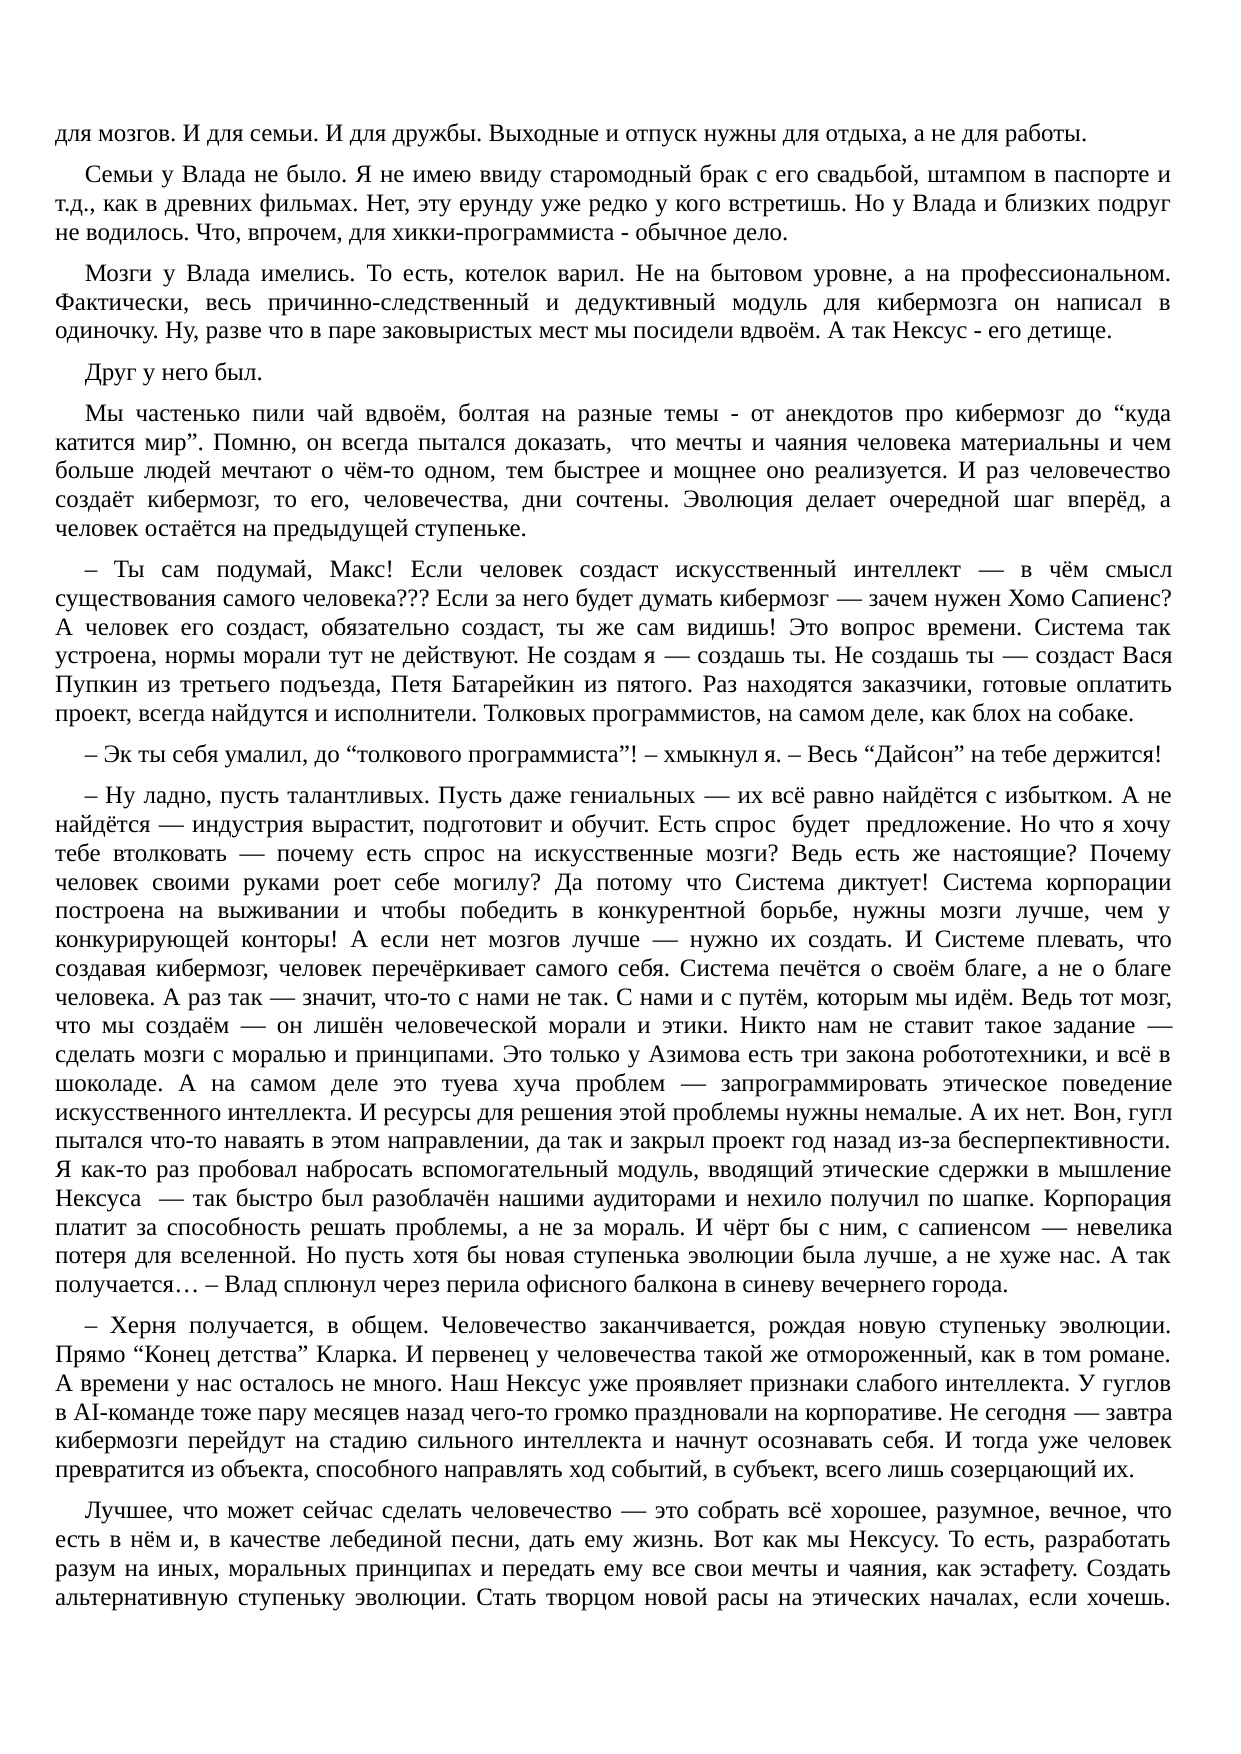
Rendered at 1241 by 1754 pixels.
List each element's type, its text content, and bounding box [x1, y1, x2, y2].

text для мозгов. И для семьи. И для дружбы. Выходные и отпуск нужны для отдыха, а не для работы. [55, 118, 1172, 147]
text – Херня получается, в общем. Человечество заканчивается, рождая новую ступеньку эволюции. Прямо “Конец детства” Кларка. И первенец у человечества такой же отмороженный, как в том романе. А времени у нас осталось не много. Наш Нексус уже проявляет признаки слабого интеллекта. У гуглов в AI-команде тоже пару месяцев назад чего-то громко праздновали на корпоративе. Не сегодня — завтра кибермозги перейдут на стадию сильного интеллекта и начнут осознавать себя. И тогда уже человек превратится из объекта, способного направлять ход событий, в субъект, всего лишь созерцающий их. [55, 1311, 1172, 1483]
text Лучшее, что может сейчас сделать человечество — это собрать всё хорошее, разумное, вечное, что есть в нём и, в качестве лебединой песни, дать ему жизнь. Вот как мы Нексусу. То есть, разработать разум на иных, моральных принципах и передать ему все свои мечты и чаяния, как эстафету. Создать альтернативную ступеньку эволюции. Стать творцом новой расы на этических началах, если хочешь. [55, 1496, 1172, 1611]
text – Ну ладно, пусть талантливых. Пусть даже гениальных — их всё равно найдётся с избытком. А не найдётся — индустрия вырастит, подготовит и обучит. Есть спрос будет предложение. Но что я хочу тебе втолковать — почему есть спрос на искусственные мозги? Ведь есть же настоящие? Почему человек своими руками роет себе могилу? Да потому что Система диктует! Система корпорации построена на выживании и чтобы победить в конкурентной борьбе, нужны мозги лучше, чем у конкурирующей конторы! А если нет мозгов лучше — нужно их создать. И Системе плевать, что создавая кибермозг, человек перечёркивает самого себя. Система печётся о своём благе, а не о благе человека. А раз так — значит, что-то с нами не так. С нами и с путём, которым мы идём. Ведь тот мозг, что мы создаём — он лишён человеческой морали и этики. Никто нам не ставит такое задание — сделать мозги с моралью и принципами. Это только у Азимова есть три закона робототехники, и всё в шоколаде. А на самом деле это туева хуча проблем — запрограммировать этическое поведение искусственного интеллекта. И ресурсы для решения этой проблемы нужны немалые. А их нет. Вон, гугл пытался что-то наваять в этом направлении, да так и закрыл проект год назад из-за бесперпективности. Я как-то раз пробовал набросать вспомогательный модуль, вводящий этические сдержки в мышление Нексуса — так быстро был разоблачён нашими аудиторами и нехило получил по шапке. Корпорация платит за способность решать проблемы, а не за мораль. И чёрт бы с ним, с сапиенсом — невелика потеря для вселенной. Но пусть хотя бы новая ступенька эволюции была лучше, а не хуже нас. А так получается… – Влад сплюнул через перила офисного балкона в синеву вечернего города. [55, 781, 1172, 1298]
text Мозги у Влада имелись. То есть, котелок варил. Не на бытовом уровне, а на профессиональном. Фактически, весь причинно-следственный и дедуктивный модуль для кибермозга он написал в одиночку. Ну, разве что в паре заковыристых мест мы посидели вдвоём. А так Нексус - его детище. [55, 258, 1172, 344]
text Мы частенько пили чай вдвоём, болтая на разные темы - от анекдотов про кибермозг до “куда катится мир”. Помню, он всегда пытался доказать, что мечты и чаяния человека материальны и чем больше людей мечтают о чём-то одном, тем быстрее и мощнее оно реализуется. И раз человечество создаёт кибермозг, то его, человечества, дни сочтены. Эволюция делает очередной шаг вперёд, а человек остаётся на предыдущей ступеньке. [55, 398, 1172, 542]
text – Эк ты себя умалил, до “толкового программиста”! – хмыкнул я. – Весь “Дайсон” на тебе держится! [55, 739, 1172, 768]
text Семьи у Влада не было. Я не имею ввиду старомодный брак с его свадьбой, штампом в паспорте и т.д., как в древних фильмах. Нет, эту ерунду уже редко у кого встретишь. Но у Влада и близких подруг не водилось. Что, впрочем, для хикки-программиста - обычное дело. [55, 159, 1172, 246]
text Друг у него был. [55, 357, 1172, 386]
text – Ты сам подумай, Макс! Если человек создаст искусственный интеллект — в чём смысл существования самого человека??? Если за него будет думать кибермозг — зачем нужен Хомо Сапиенс? А человек его создаст, обязательно создаст, ты же сам видишь! Это вопрос времени. Система так устроена, нормы морали тут не действуют. Не создам я — создашь ты. Не создашь ты — создаст Вася Пупкин из третьего подъезда, Петя Батарейкин из пятого. Раз находятся заказчики, готовые оплатить проект, всегда найдутся и исполнители. Толковых программистов, на самом деле, как блох на собаке. [55, 554, 1172, 727]
